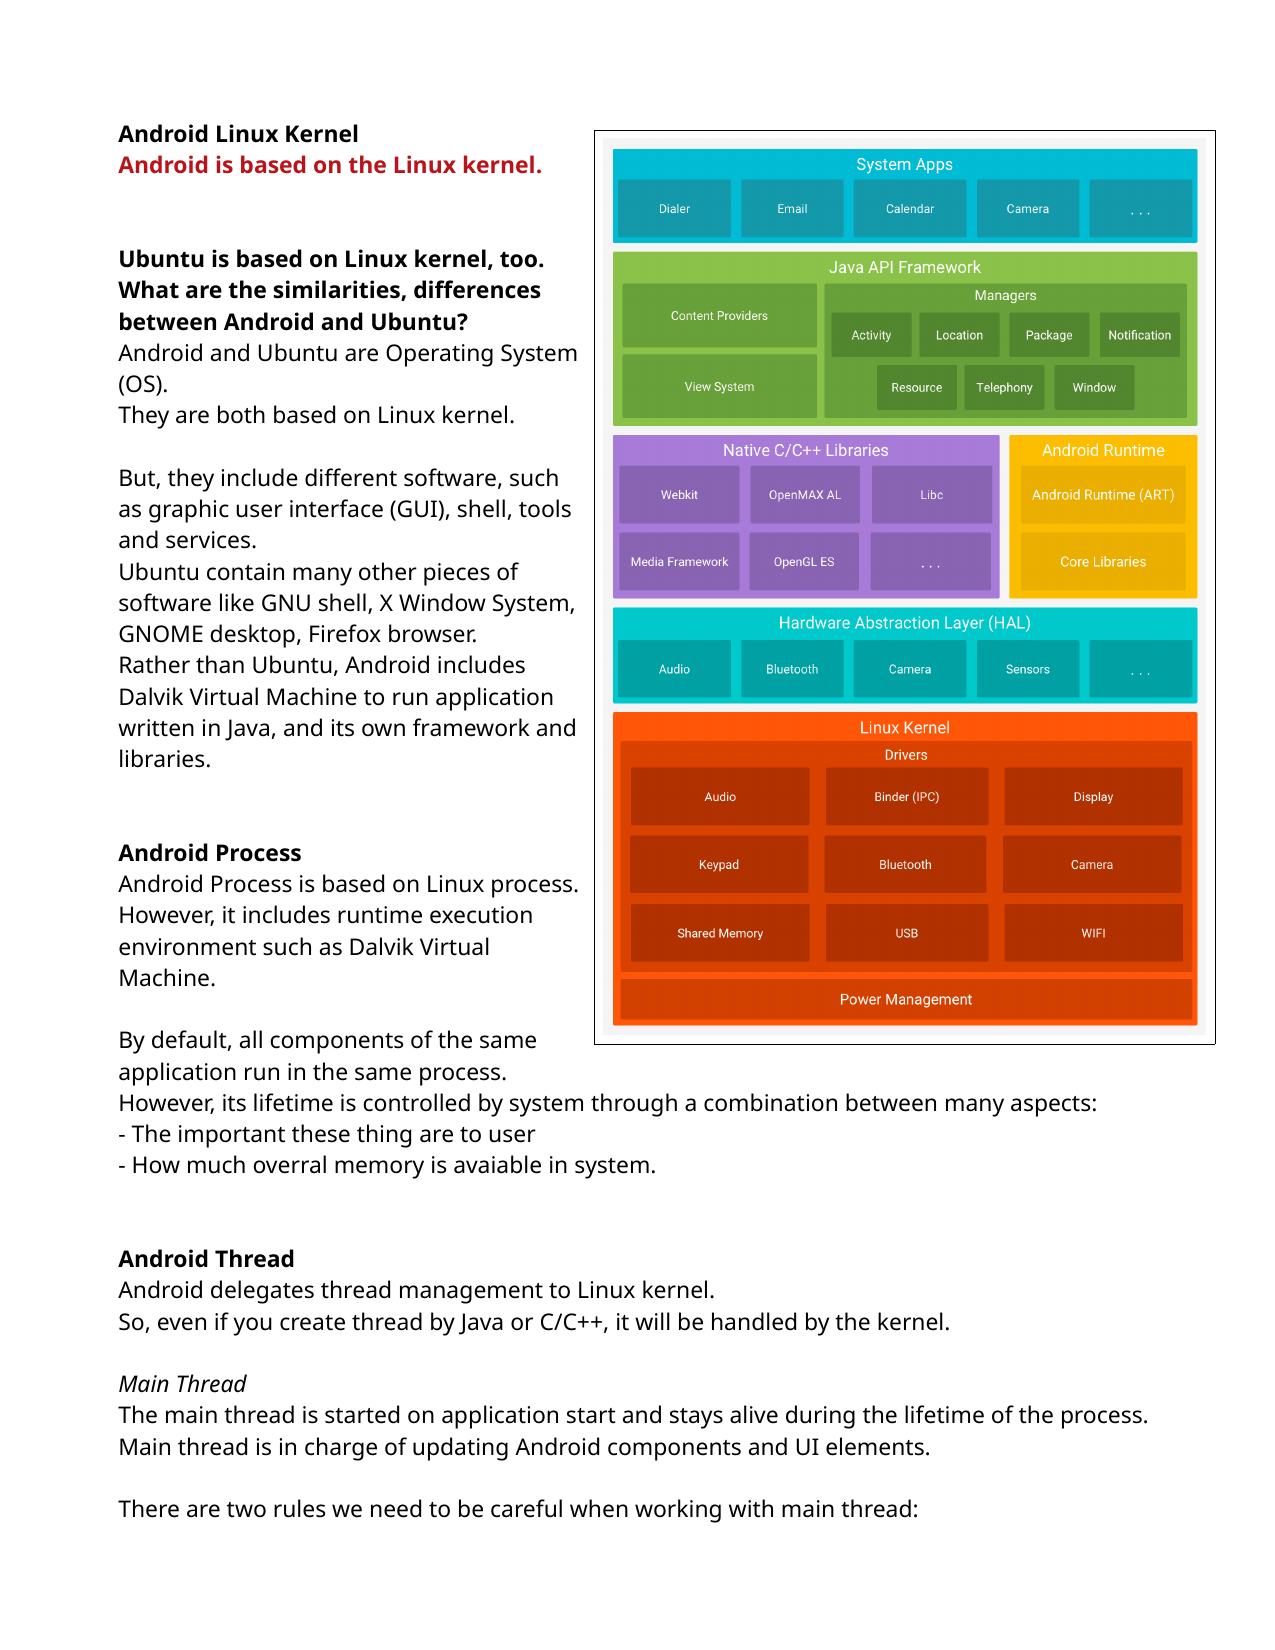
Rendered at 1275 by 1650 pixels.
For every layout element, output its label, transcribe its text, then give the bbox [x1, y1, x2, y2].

text Ubuntu is based on Linux kernel, too. What are the similarities, differences between Android and Ubuntu? [118, 243, 594, 337]
text Android Process [118, 837, 594, 868]
text By default, all components of the same application run in the same process. However, its lifetime is controlled by system through a combination between many aspects: [118, 1024, 1157, 1118]
text - The important these thing are to user [118, 1118, 1157, 1149]
text Android Process is based on Linux process. [118, 868, 594, 899]
text [595, 131, 1215, 1044]
text But, they include different software, such as graphic user interface (GUI), shell, tools and services. [118, 462, 594, 556]
text However, it includes runtime execution environment such as Dalvik Virtual Machine. [118, 899, 594, 993]
text Main thread is in charge of updating Android components and UI elements. [118, 1431, 1157, 1462]
text There are two rules we need to be careful when working with main thread: [118, 1493, 1157, 1524]
text Android delegates thread management to Linux kernel. [118, 1274, 1157, 1306]
text Main Thread [118, 1368, 1157, 1399]
text Android is based on the Linux kernel. [118, 149, 594, 181]
text The main thread is started on application start and stays alive during the lifetime of the process. [118, 1399, 1157, 1431]
text Android Linux Kernel [118, 118, 1157, 149]
text So, even if you create thread by Java or C/C++, it will be handled by the kernel. [118, 1306, 1157, 1337]
text - How much overral memory is avaiable in system. [118, 1149, 1157, 1212]
text Ubuntu contain many other pieces of software like GNU shell, X Window System, GNOME desktop, Firefox browser. [118, 556, 594, 649]
text Android and Ubuntu are Operating System (OS). [118, 337, 594, 399]
text Android Thread [118, 1243, 1157, 1274]
picture [603, 138, 1206, 1035]
text Rather than Ubuntu, Android includes Dalvik Virtual Machine to run application written in Java, and its own framework and libraries. [118, 649, 594, 774]
text They are both based on Linux kernel. [118, 399, 594, 431]
